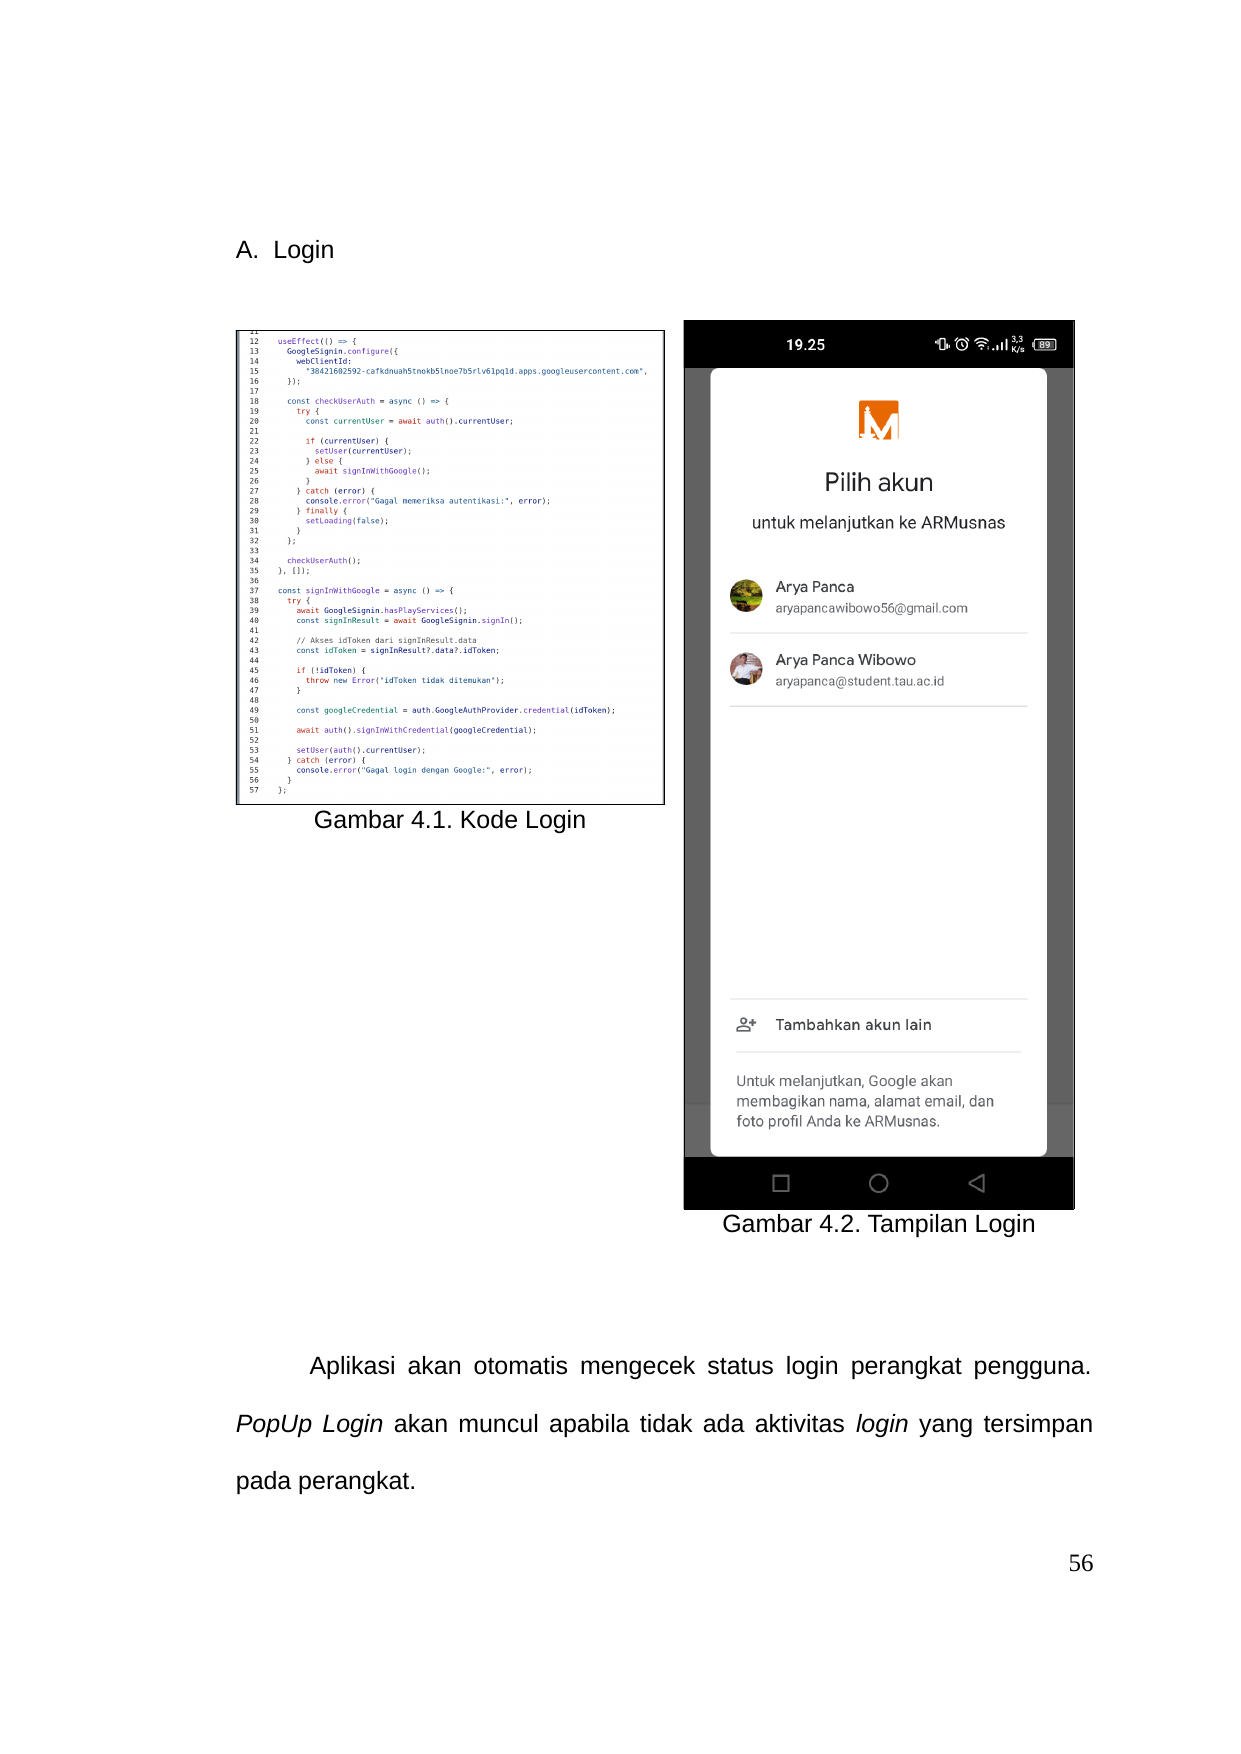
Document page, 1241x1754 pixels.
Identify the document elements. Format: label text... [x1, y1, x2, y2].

table_header [237, 331, 664, 503]
table_header [237, 569, 664, 804]
picture [685, 321, 1074, 1209]
list Login [236, 236, 1093, 264]
table_header [236, 308, 664, 330]
table_header [236, 805, 664, 1279]
picture [237, 503, 664, 569]
table_header [664, 308, 1093, 1279]
text Aplikasi akan otomatis mengecek status login perangkat pengguna. PopUp Login akan muncul apabila tidak ada aktivitas login yang tersimpan pada perangkat. [236, 1351, 1093, 1495]
